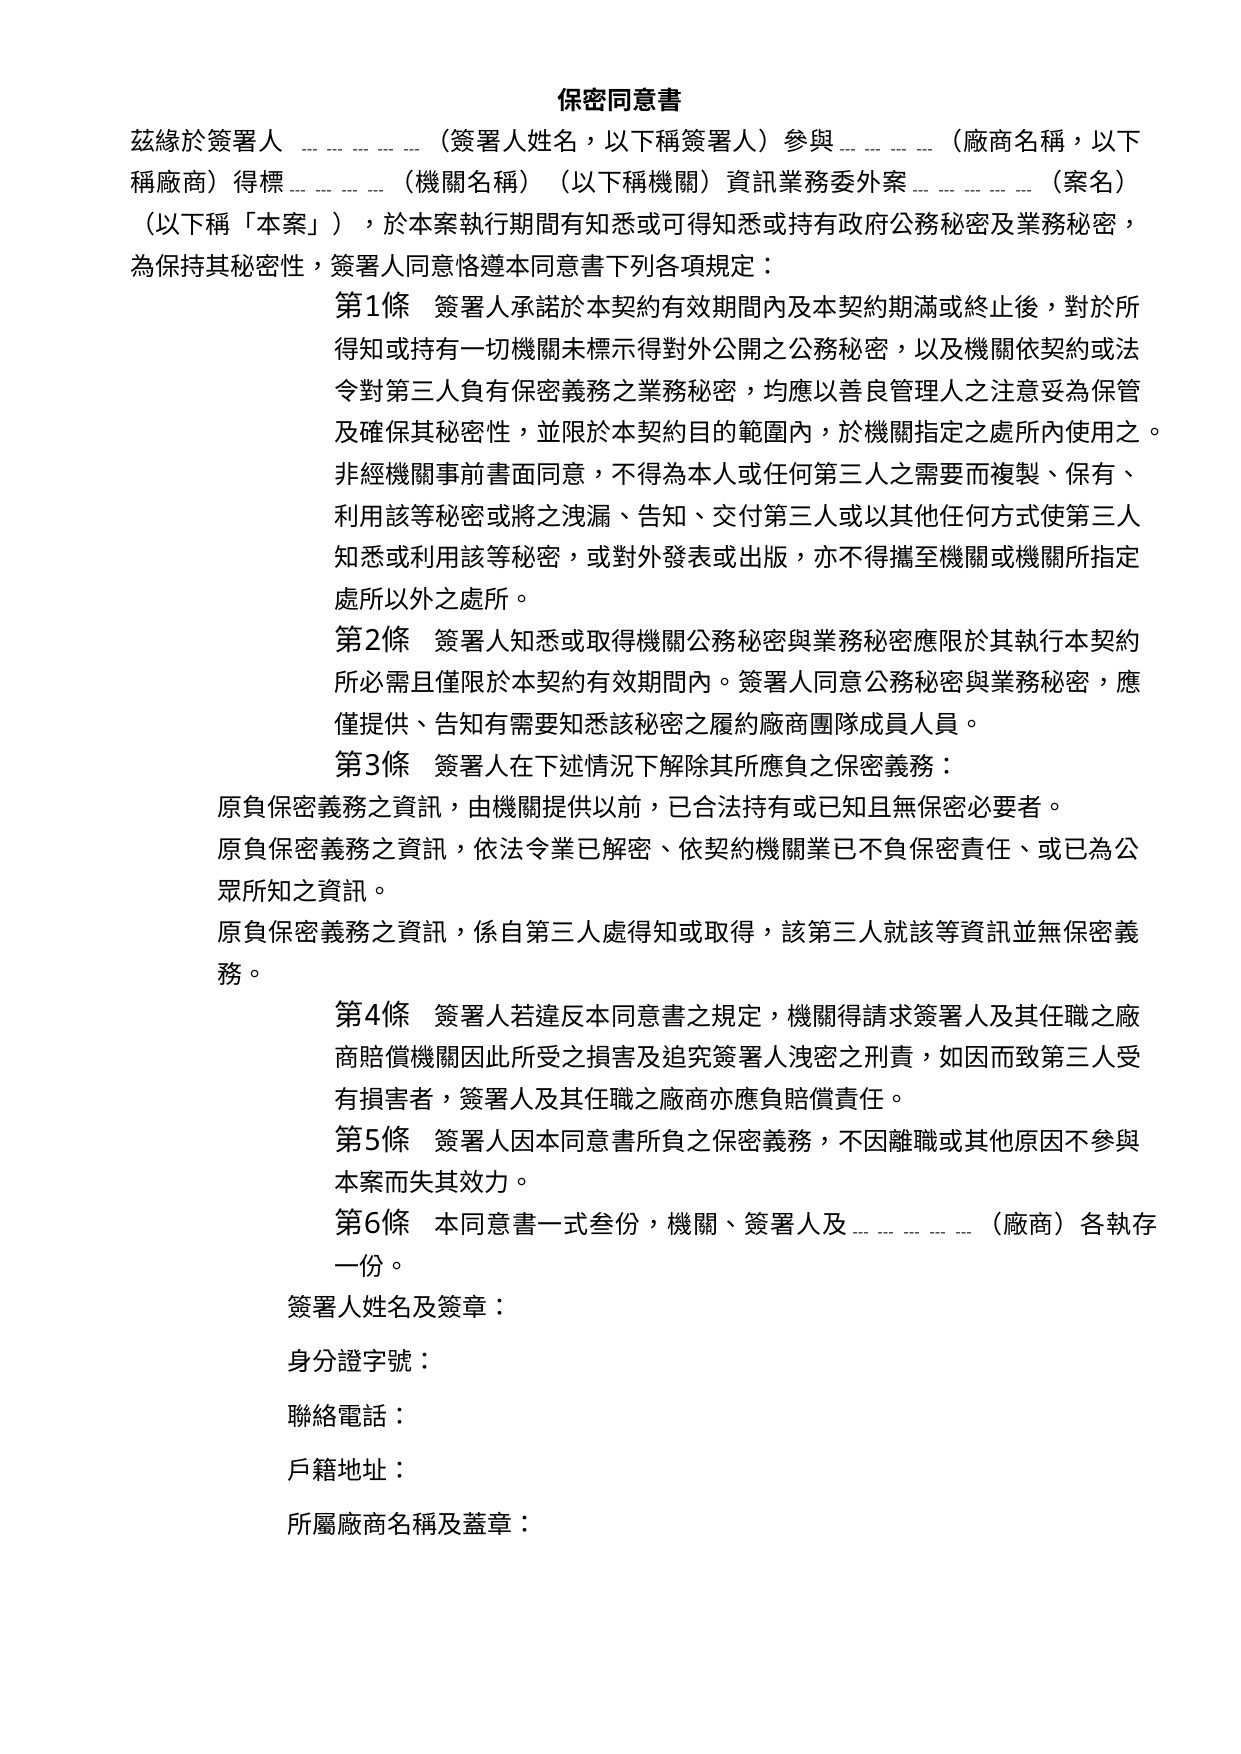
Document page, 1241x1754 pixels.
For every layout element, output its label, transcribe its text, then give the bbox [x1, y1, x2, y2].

text 原負保密義務之資訊，由機關提供以前，已合法持有或已知且無保密必要者。 [217, 783, 1142, 825]
text 身分證字號： [287, 1337, 1096, 1379]
text 所屬廠商名稱及蓋章： [287, 1500, 1096, 1542]
list 簽署人在下述情況下解除其所應負之保密義務： [334, 742, 1142, 783]
list 本同意書一式叁份，機關、簽署人及﹍﹍﹍﹍﹍（廠商）各執存一份。 [334, 1200, 1157, 1283]
text 茲緣於簽署人 ﹍﹍﹍﹍﹍（簽署人姓名，以下稱簽署人）參與﹍﹍﹍﹍（廠商名稱，以下稱廠商）得標﹍﹍﹍﹍（機關名稱）（以下稱機關）資訊業務委外案﹍﹍﹍﹍﹍（案名）（以下稱「本案」），於本案執行期間有知悉或可得知悉或持有政府公務秘密及業務秘密，為保持其秘密性，簽署人同意恪遵本同意書下列各項規定： [130, 117, 1142, 283]
text 原負保密義務之資訊，依法令業已解密、依契約機關業已不負保密責任、或已為公眾所知之資訊。 [217, 825, 1142, 908]
list 簽署人若違反本同意書之規定，機關得請求簽署人及其任職之廠商賠償機關因此所受之損害及追究簽署人洩密之刑責，如因而致第三人受有損害者，簽署人及其任職之廠商亦應負賠償責任。 [334, 992, 1142, 1117]
text 原負保密義務之資訊，係自第三人處得知或取得，該第三人就該等資訊並無保密義務。 [217, 908, 1142, 992]
list 簽署人承諾於本契約有效期間內及本契約期滿或終止後，對於所得知或持有一切機關未標示得對外公開之公務秘密，以及機關依契約或法令對第三人負有保密義務之業務秘密，均應以善良管理人之注意妥為保管及確保其秘密性，並限於本契約目的範圍內，於機關指定之處所內使用之。非經機關事前書面同意，不得為本人或任何第三人之需要而複製、保有、利用該等秘密或將之洩漏、告知、交付第三人或以其他任何方式使第三人知悉或利用該等秘密，或對外發表或出版，亦不得攜至機關或機關所指定處所以外之處所。 [334, 283, 1142, 617]
list 簽署人知悉或取得機關公務秘密與業務秘密應限於其執行本契約所必需且僅限於本契約有效期間內。簽署人同意公務秘密與業務秘密，應僅提供、告知有需要知悉該秘密之履約廠商團隊成員人員。 [334, 617, 1142, 742]
text 聯絡電話： [287, 1392, 1096, 1433]
subtitle 保密同意書 [130, 75, 1110, 117]
list 簽署人因本同意書所負之保密義務，不因離職或其他原因不參與本案而失其效力。 [334, 1117, 1142, 1200]
text 簽署人姓名及簽章： [287, 1283, 1096, 1325]
text 戶籍地址： [287, 1446, 1096, 1487]
